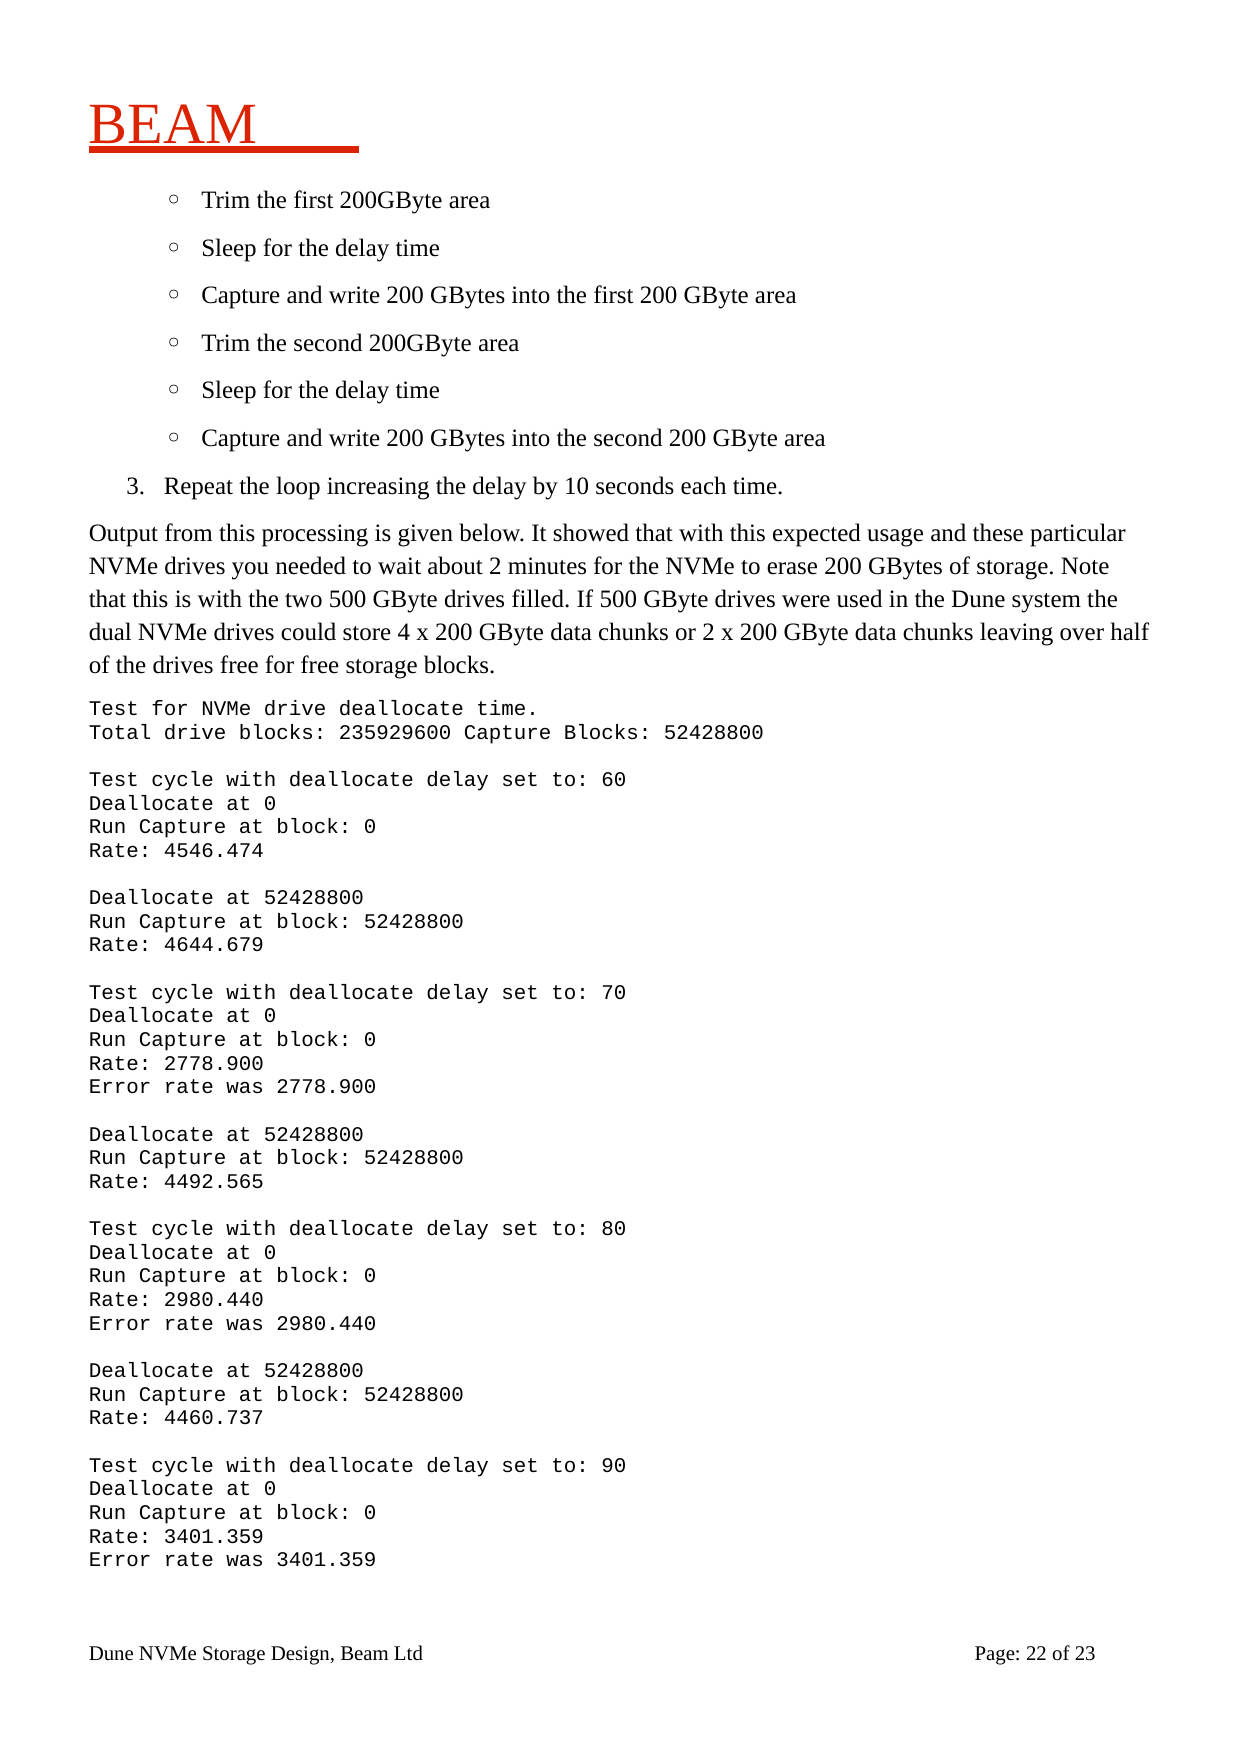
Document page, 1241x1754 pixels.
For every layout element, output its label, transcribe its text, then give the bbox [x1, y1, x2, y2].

list Sleep for the delay time [163, 376, 1152, 404]
list Trim the first 200GByte area [163, 185, 1152, 214]
list Trim the second 200GByte area [163, 328, 1152, 357]
text Test for NVMe drive deallocate time. [88, 698, 1152, 722]
list Repeat the loop increasing the delay by 10 seconds each time. [126, 471, 1152, 499]
list Capture and write 200 GBytes into the second 200 GByte area [163, 423, 1152, 452]
list Sleep for the delay time [163, 233, 1152, 261]
text Output from this processing is given below. It showed that with this expected usage and these particular NVMe drives you needed to wait about 2 minutes for the NVMe to erase 200 GBytes of storage. Note that this is with the two 500 GByte drives filled. If 500 GByte drives were used in the Dune system the dual NVMe drives could store 4 x 200 GByte data chunks or 2 x 200 GByte data chunks leaving over half of the drives free for free storage blocks. [88, 518, 1152, 679]
list Capture and write 200 GBytes into the first 200 GByte area [163, 280, 1152, 309]
text Total drive blocks: 235929600 Capture Blocks: 52428800 Test cycle with deallocate delay set to: 60 Deallocate at 0 Run Capture at block: 0 Rate: 4546.474 Deallocate at 52428800 Run Capture at block: 52428800 Rate: 4644.679 Test cycle with deallocate delay set to: 70 Deallocate at 0 Run Capture at block: 0 Rate: 2778.900 Error rate was 2778.900 Deallocate at 52428800 Run Capture at block: 52428800 Rate: 4492.565 Test cycle with deallocate delay set to: 80 Deallocate at 0 Run Capture at block: 0 Rate: 2980.440 Error rate was 2980.440 Deallocate at 52428800 Run Capture at block: 52428800 Rate: 4460.737 Test cycle with deallocate delay set to: 90 Deallocate at 0 Run Capture at block: 0 Rate: 3401.359 Error rate was 3401.359 [88, 722, 1152, 1597]
